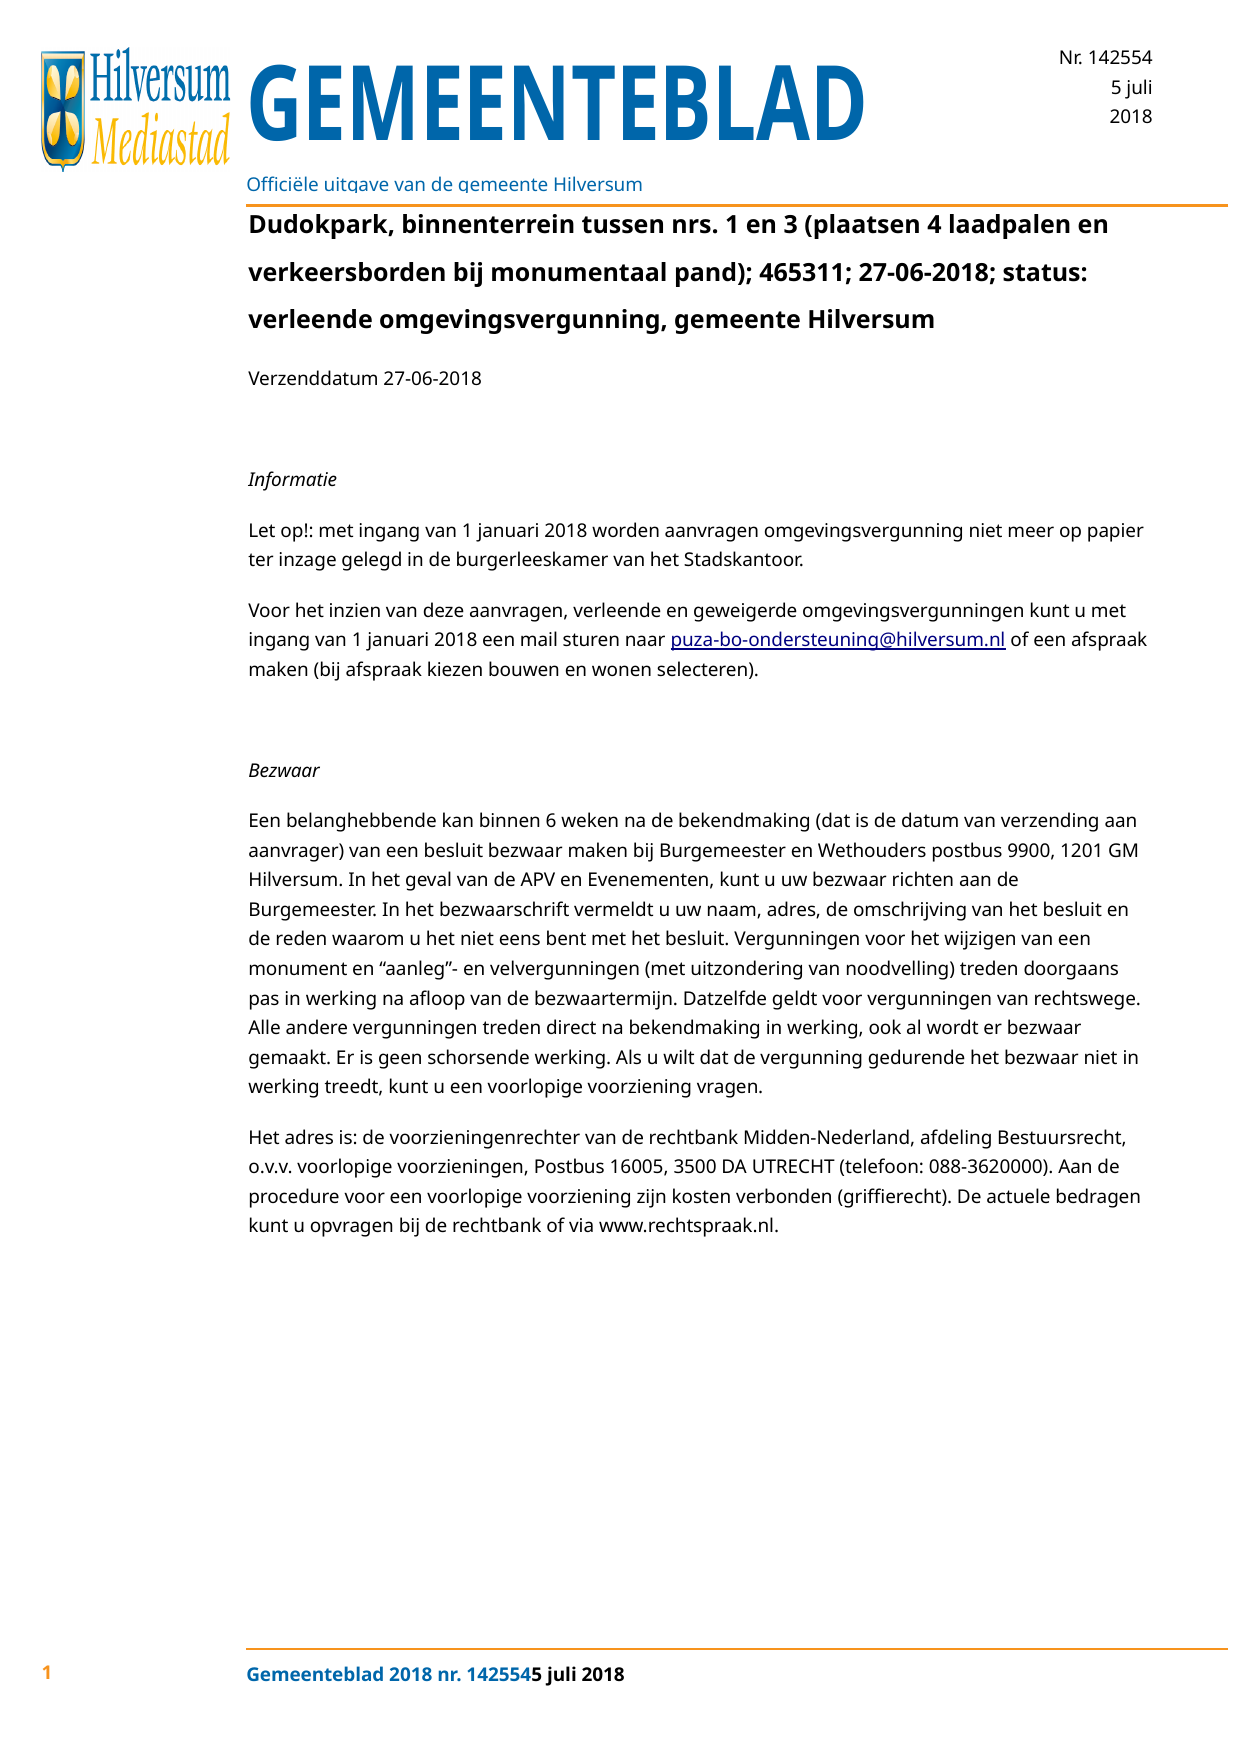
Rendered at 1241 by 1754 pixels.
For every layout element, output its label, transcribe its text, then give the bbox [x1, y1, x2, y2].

text Het adres is: de voorzieningenrechter van de rechtbank Midden-Nederland, afdeling Bestuursrecht, o.v.v. voorlopige voorzieningen, Postbus 16005, 3500 DA UTRECHT (telefoon: 088-3620000). Aan de procedure voor een voorlopige voorziening zijn kosten verbonden (griffierecht). De actuele bedragen kunt u opvragen bij de rechtbank of via www.rechtspraak.nl. [248, 1124, 1152, 1238]
text Voor het inzien van deze aanvragen, verleende en geweigerde omgevingsvergunningen kunt u met ingang van 1 januari 2018 een mail sturen naar puza-bo-ondersteuning@hilversum.nl of een afspraak maken (bij afspraak kiezen bouwen en wonen selecteren). [248, 597, 1152, 682]
text Dudokpark, binnenterrein tussen nrs. 1 en 3 (plaatsen 4 laadpalen en verkeersborden bij monumentaal pand); 465311; 27-06-2018; status: verleende omgevingsvergunning, gemeente Hilversum [248, 207, 1152, 336]
picture [41, 47, 231, 172]
text Informatie [248, 466, 1152, 492]
text Bezwaar [248, 757, 1152, 782]
text Een belanghebbende kan binnen 6 weken na de bekendmaking (dat is de datum van verzending aan aanvrager) van een besluit bezwaar maken bij Burgemeester en Wethouders postbus 9900, 1201 GM Hilversum. In het geval van de APV en Evenementen, kunt u uw bezwaar richten aan de Burgemeester. In het bezwaarschrift vermeldt u uw naam, adres, de omschrijving van het besluit en de reden waarom u het niet eens bent met het besluit. Vergunningen voor het wijzigen van een monument en “aanleg”- en velvergunningen (met uitzondering van noodvelling) treden doorgaans pas in werking na afloop van de bezwaartermijn. Datzelfde geldt voor vergunningen van rechtswege. Alle andere vergunningen treden direct na bekendmaking in werking, ook al wordt er bezwaar gemaakt. Er is geen schorsende werking. Als u wilt dat de vergunning gedurende het bezwaar niet in werking treedt, kunt u een voorlopige voorziening vragen. [248, 807, 1152, 1099]
text Verzenddatum 27-06-2018 [248, 366, 1152, 391]
text Let op!: met ingang van 1 januari 2018 worden aanvragen omgevingsvergunning niet meer op papier ter inzage gelegd in de burgerleeskamer van het Stadskantoor. [248, 517, 1152, 572]
